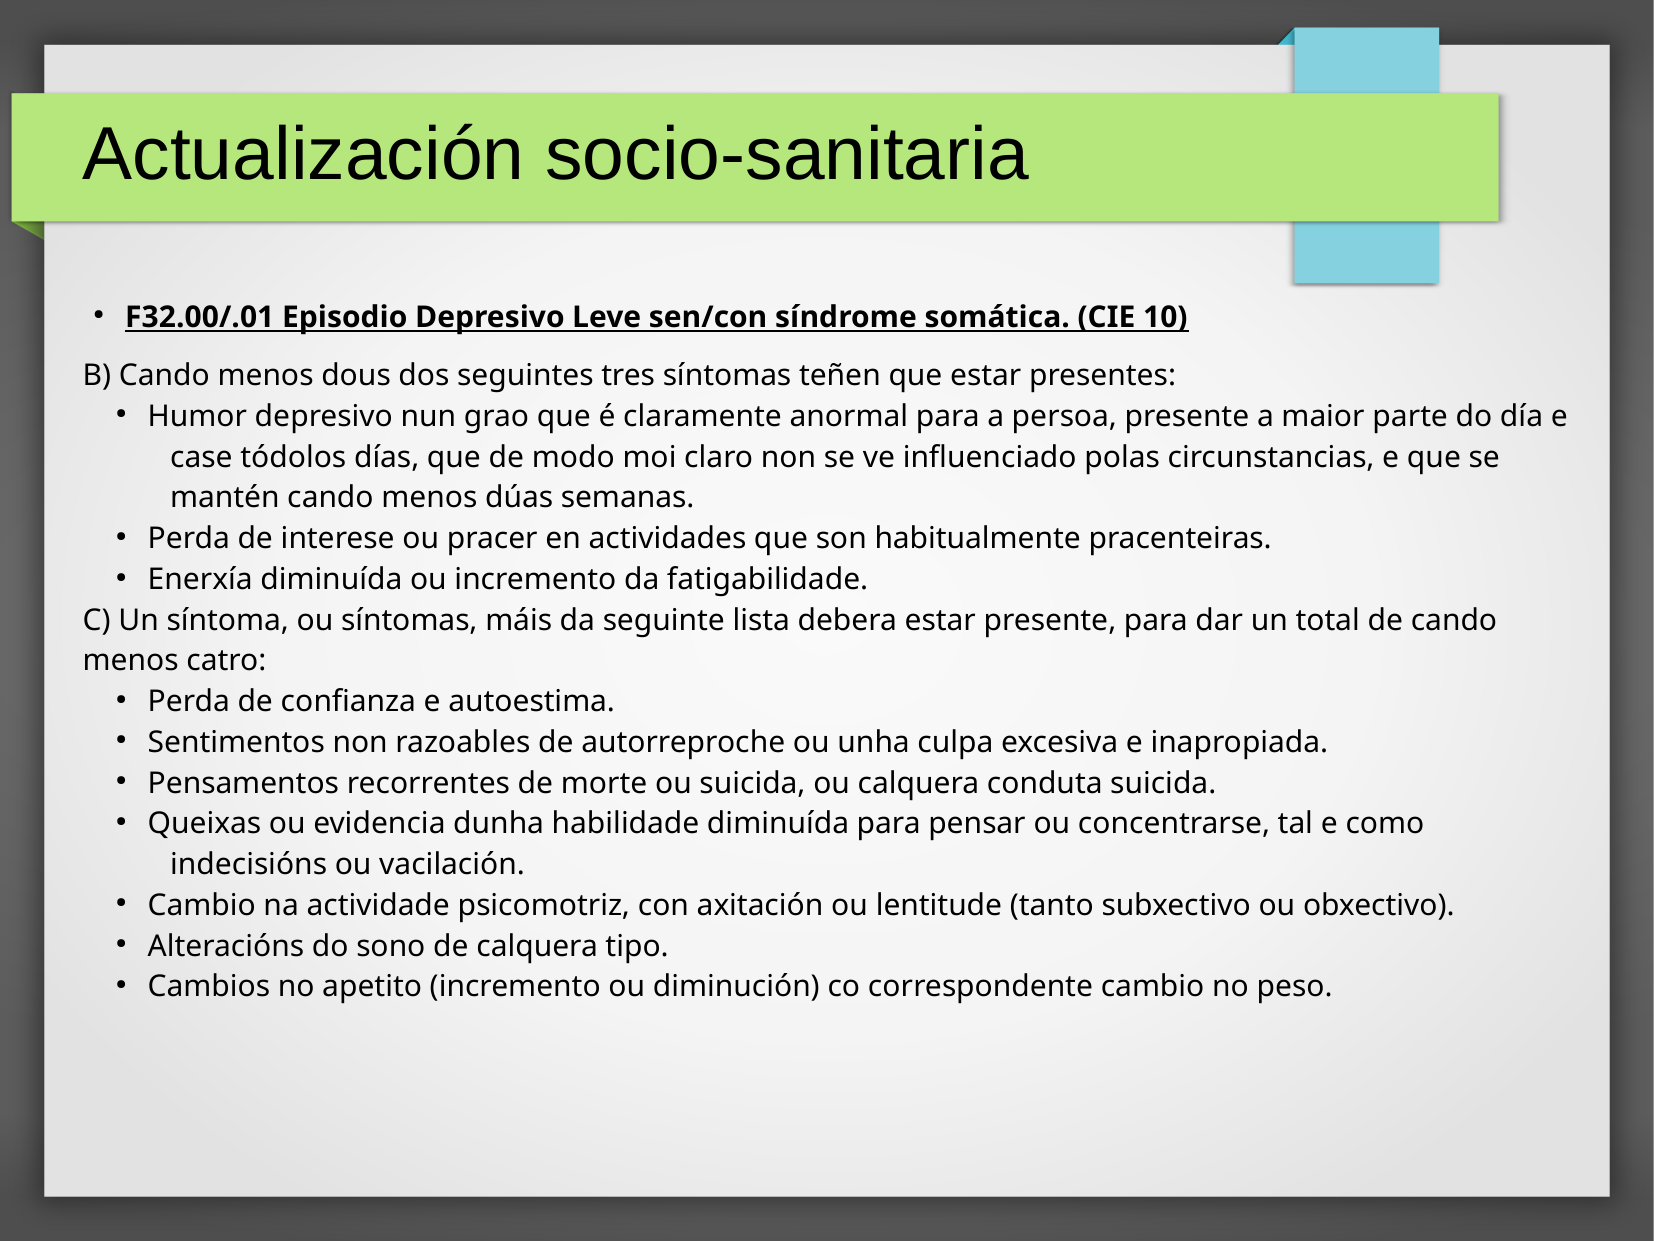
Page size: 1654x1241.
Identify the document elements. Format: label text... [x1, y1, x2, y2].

picture [0, 0, 1654, 1241]
list F32.00/.01 Episodio Depresivo Leve sen/con síndrome somática. (CIE 10) B) Cando menos dous dos seguintes tres síntomas teñen que estar presentes: Humor depresivo nun grao que é claramente anormal para a persoa, presente a maior parte do día e case tódolos días, que de modo moi claro non se ve influenciado polas circunstancias, e que se mantén cando menos dúas semanas. Perda de interese ou pracer en actividades que son habitualmente pracenteiras. Enerxía diminuída ou incremento da fatigabilidade. C) Un síntoma, ou síntomas, máis da seguinte lista debera estar presente, para dar un total de cando menos catro: Perda de confianza e autoestima. Sentimentos non razoables de autorreproche ou unha culpa excesiva e inapropiada. Pensamentos recorrentes de morte ou suicida, ou calquera conduta suicida. Queixas ou evidencia dunha habilidade diminuída para pensar ou concentrarse, tal e como indecisións ou vacilación. Cambio na actividade psicomotriz, con axitación ou lentitude (tanto subxectivo ou obxectivo). Alteracións do sono de calquera tipo. Cambios no apetito (incremento ou diminución) co correspondente cambio no peso. [82, 295, 1571, 1015]
title Actualización socio-sanitaria [82, 94, 1264, 213]
